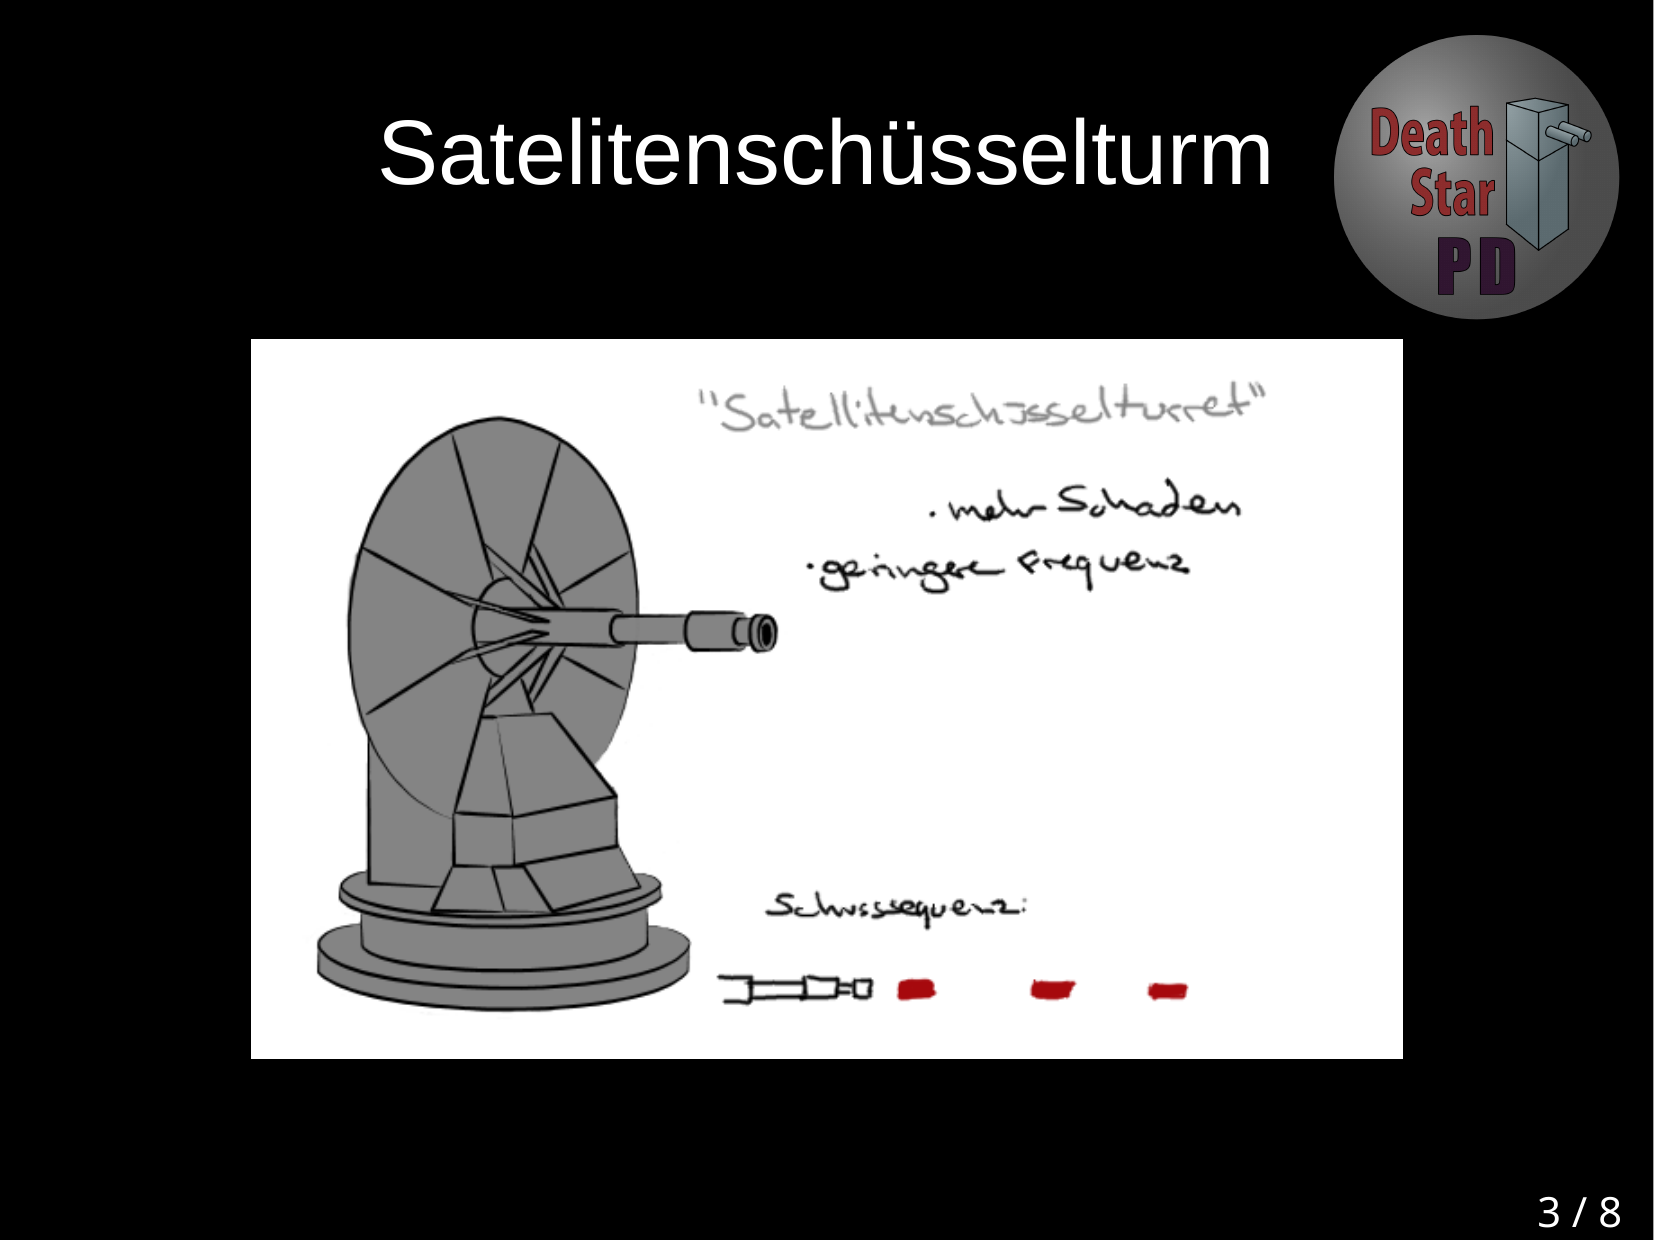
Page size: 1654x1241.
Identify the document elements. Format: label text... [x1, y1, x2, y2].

picture [251, 339, 1403, 1059]
picture [1328, 29, 1625, 325]
title Satelitenschüsselturm [82, 49, 1571, 257]
text_box <Nummer> / 8 [1505, 1175, 1654, 1241]
